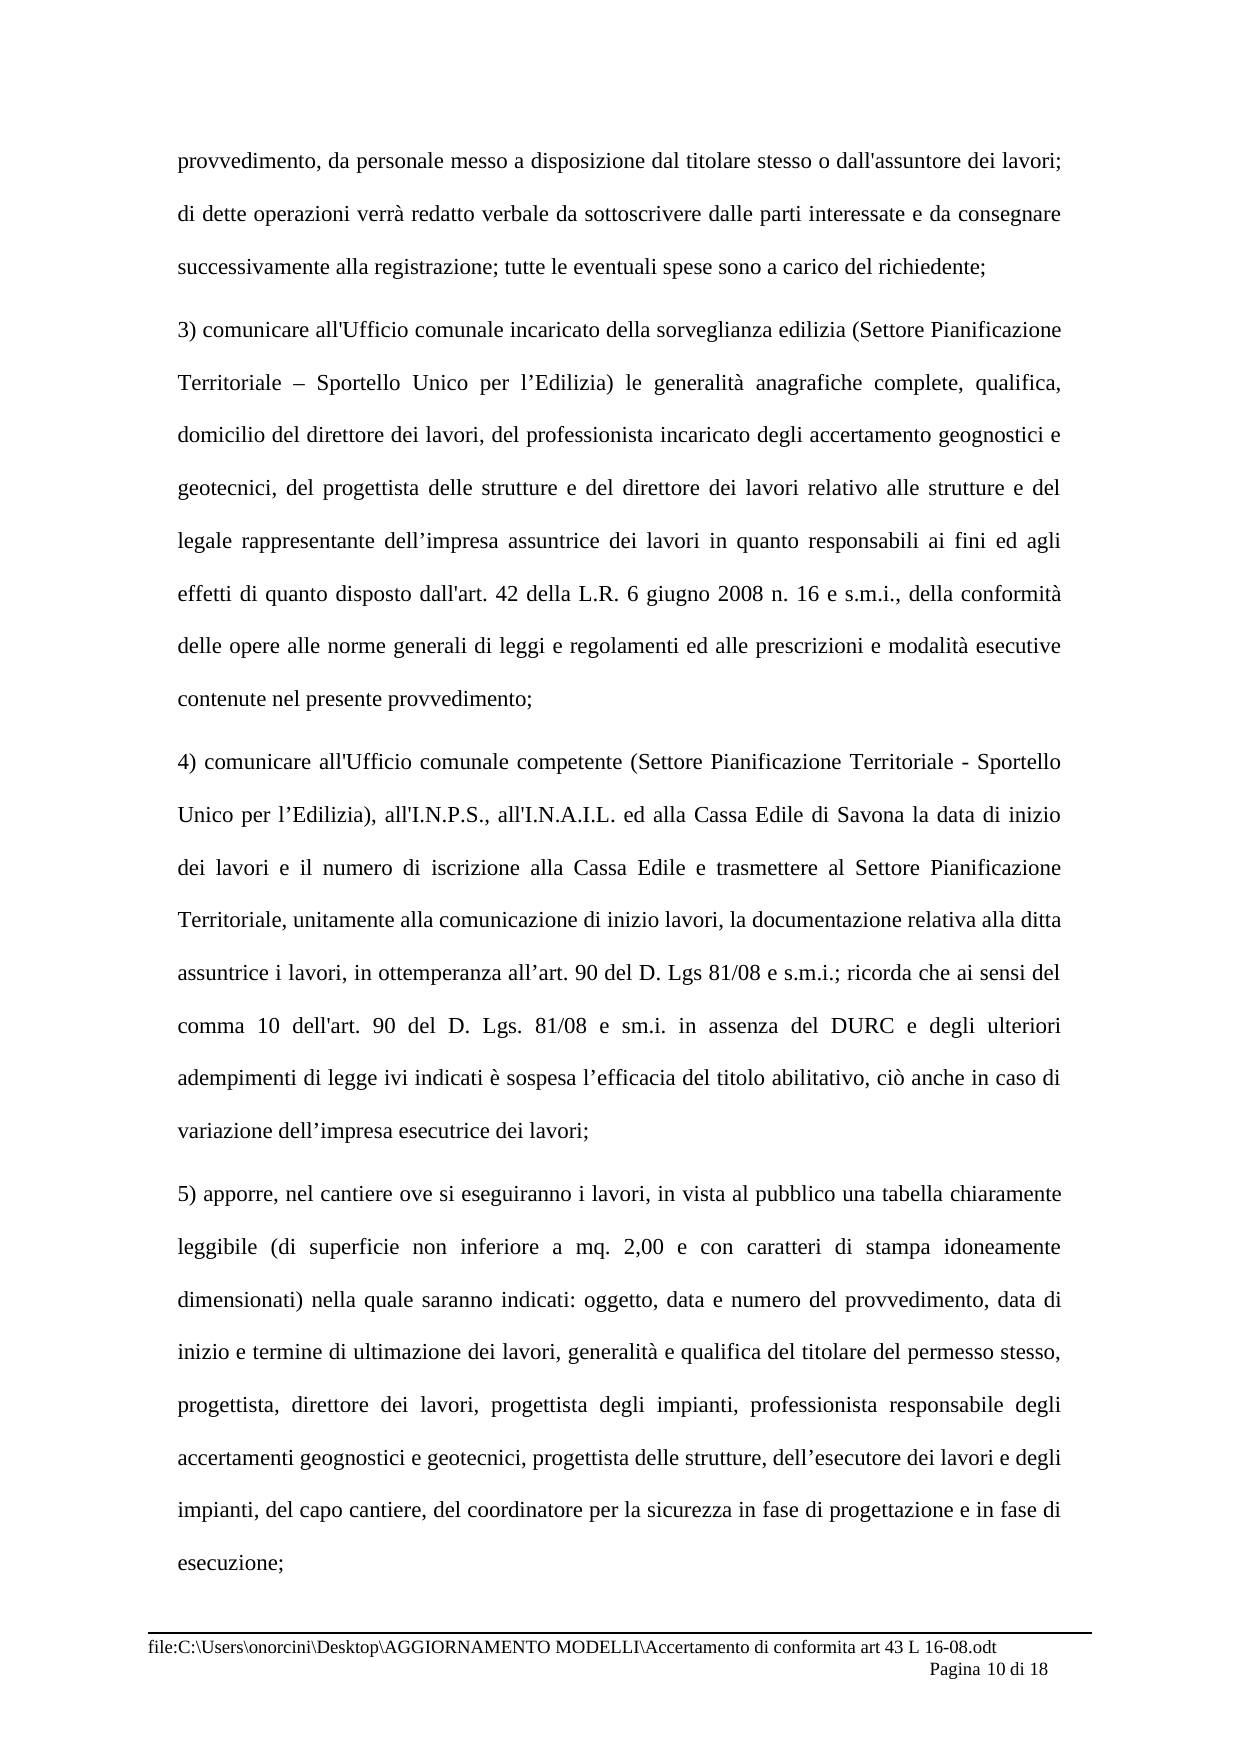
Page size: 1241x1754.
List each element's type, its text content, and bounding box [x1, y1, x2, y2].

text 4) comunicare all'Ufficio comunale competente (Settore Pianificazione Territoriale - Sportello Unico per l’Edilizia), all'I.N.P.S., all'I.N.A.I.L. ed alla Cassa Edile di Savona la data di inizio dei lavori e il numero di iscrizione alla Cassa Edile e trasmettere al Settore Pianificazione Territoriale, unitamente alla comunicazione di inizio lavori, la documentazione relativa alla ditta assuntrice i lavori, in ottemperanza all’art. 90 del D. Lgs 81/08 e s.m.i.; ricorda che ai sensi del comma 10 dell'art. 90 del D. Lgs. 81/08 e sm.i. in assenza del DURC e degli ulteriori adempimenti di legge ivi indicati è sospesa l’efficacia del titolo abilitativo, ciò anche in caso di variazione dell’impresa esecutrice dei lavori; [177, 748, 1063, 1143]
text 5) apporre, nel cantiere ove si eseguiranno i lavori, in vista al pubblico una tabella chiaramente leggibile (di superficie non inferiore a mq. 2,00 e con caratteri di stampa idoneamente dimensionati) nella quale saranno indicati: oggetto, data e numero del provvedimento, data di inizio e termine di ultimazione dei lavori, generalità e qualifica del titolare del permesso stesso, progettista, direttore dei lavori, progettista degli impianti, professionista responsabile degli accertamenti geognostici e geotecnici, progettista delle strutture, dell’esecutore dei lavori e degli impianti, del capo cantiere, del coordinatore per la sicurezza in fase di progettazione e in fase di esecuzione; [177, 1180, 1063, 1576]
text 3) comunicare all'Ufficio comunale incaricato della sorveglianza edilizia (Settore Pianificazione Territoriale – Sportello Unico per l’Edilizia) le generalità anagrafiche complete, qualifica, domicilio del direttore dei lavori, del professionista incaricato degli accertamento geognostici e geotecnici, del progettista delle strutture e del direttore dei lavori relativo alle strutture e del legale rappresentante dell’impresa assuntrice dei lavori in quanto responsabili ai fini ed agli effetti di quanto disposto dall'art. 42 della L.R. 6 giugno 2008 n. 16 e s.m.i., della conformità delle opere alle norme generali di leggi e regolamenti ed alle prescrizioni e modalità esecutive contenute nel presente provvedimento; [177, 316, 1063, 711]
text provvedimento, da personale messo a disposizione dal titolare stesso o dall'assuntore dei lavori; di dette operazioni verrà redatto verbale da sottoscrivere dalle parti interessate e da consegnare successivamente alla registrazione; tutte le eventuali spese sono a carico del richiedente; [177, 148, 1063, 279]
